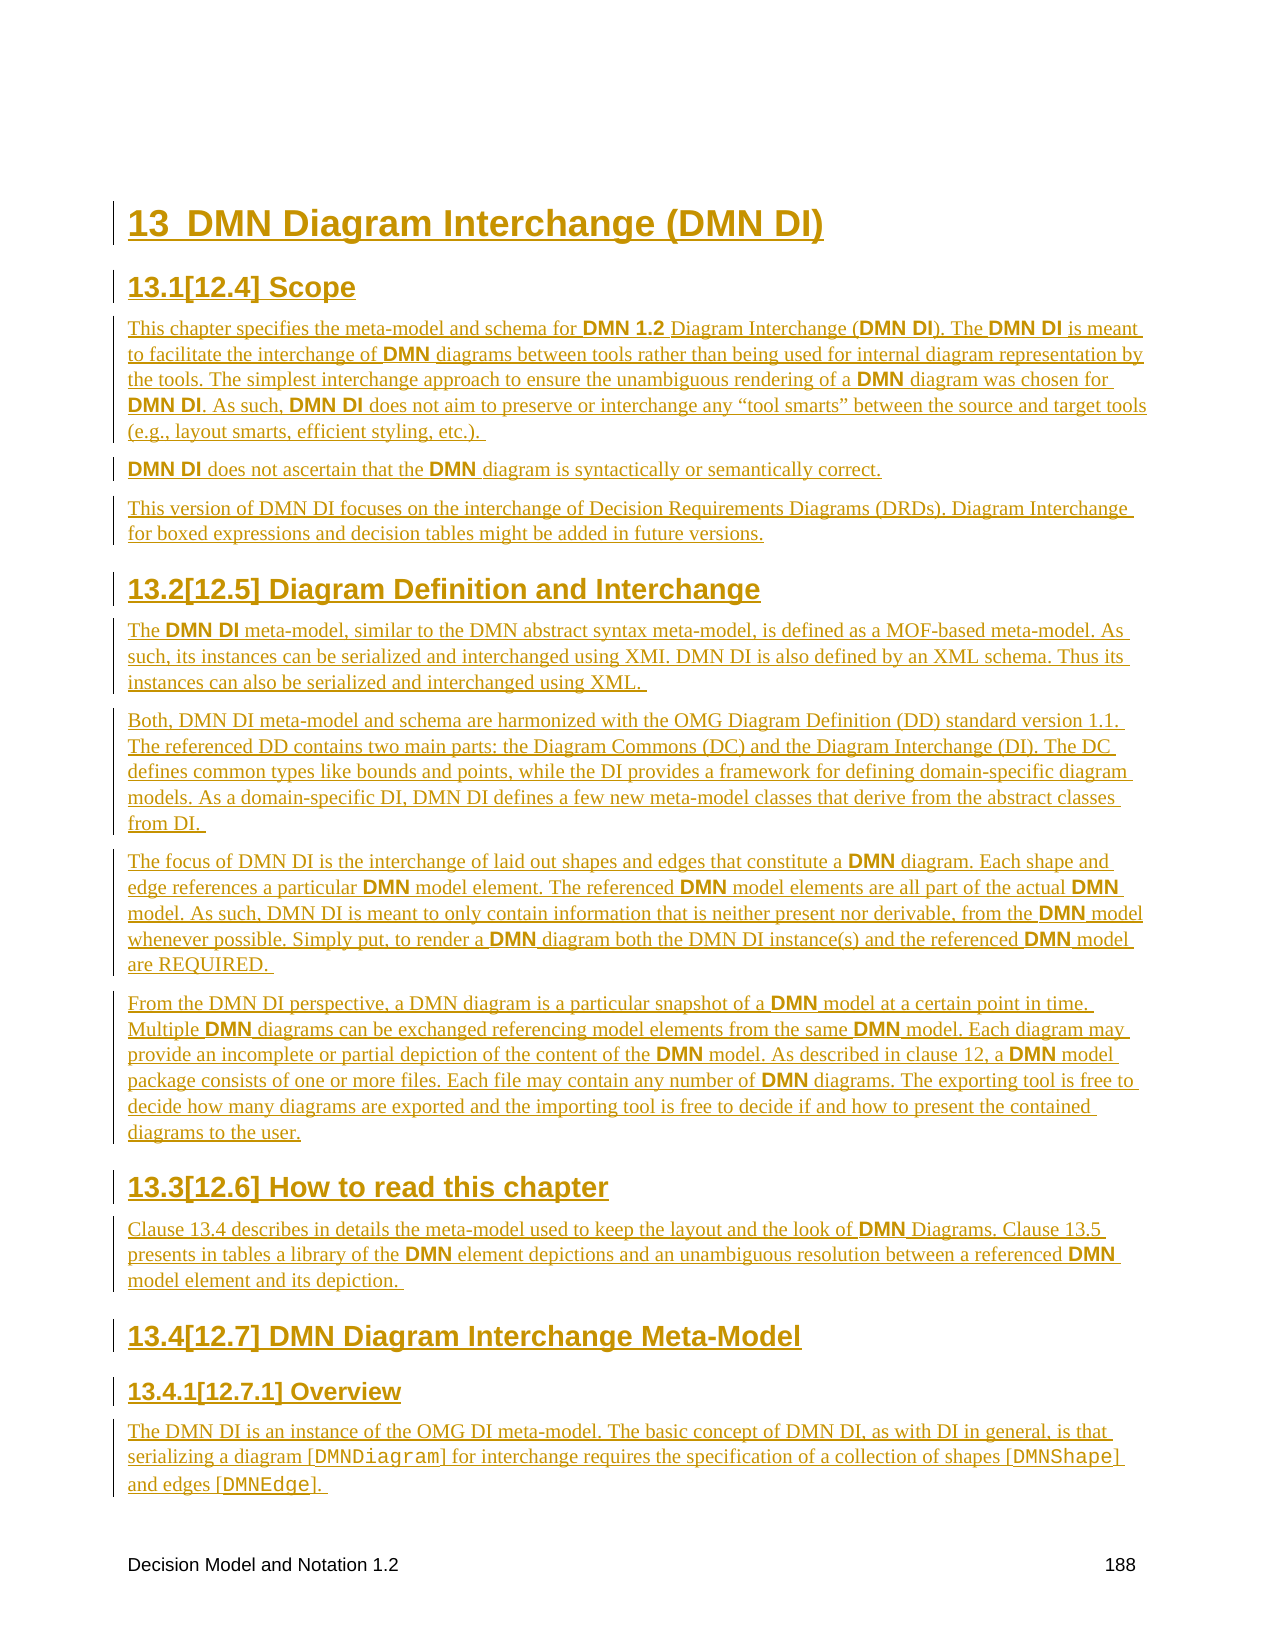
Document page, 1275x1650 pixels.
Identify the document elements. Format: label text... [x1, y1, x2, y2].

text This chapter specifies the meta-model and schema for DMN 1.2 Diagram Interchange (DMN DI). The DMN DI is meant to facilitate the interchange of DMN diagrams between tools rather than being used for internal diagram representation by the tools. The simplest interchange approach to ensure the unambiguous rendering of a DMN diagram was chosen for DMN DI. As such, DMN DI does not aim to preserve or interchange any “tool smarts” between the source and target tools [127, 316, 1147, 414]
text Clause 13.4 describes in details the meta-model used to keep the layout and the look of DMN Diagrams. Clause 13.5 presents in tables a library of the DMN element depictions and an unambiguous resolution between a referenced DMN model element and its depiction. [127, 1216, 1147, 1292]
text From the DMN DI perspective, a DMN diagram is a particular snapshot of a DMN model at a certain point in time. Multiple DMN diagrams can be exchanged referencing model elements from the same DMN model. Each diagram may provide an incomplete or partial depiction of the content of the DMN model. As described in clause 12, a DMN model package consists of one or more files. Each file may contain any number of DMN diagrams. The exporting tool is free to decide how many diagrams are exported and the importing tool is free to decide if and how to present the contained diagrams to the user. [127, 991, 1147, 1144]
text DMN DI does not ascertain that the DMN diagram is syntactically or semantically correct. [127, 457, 1147, 481]
subtitle Scope [127, 269, 1147, 303]
subtitle DMN Diagram Interchange (DMN DI) [127, 201, 1147, 244]
text The DMN DI meta-model, similar to the DMN abstract syntax meta-model, is defined as a MOF-based meta-model. As such, its instances can be serialized and interchanged using XMI. DMN DI is also defined by an XML schema. Thus its instances can also be serialized and interchanged using XML. [127, 618, 1147, 694]
text This version of DMN DI focuses on the interchange of Decision Requirements Diagrams (DRDs). Diagram Interchange for boxed expressions and decision tables might be added in future versions. [127, 496, 1147, 545]
subtitle Diagram Definition and Interchange [127, 572, 1147, 606]
text Both, DMN DI meta-model and schema are harmonized with the OMG Diagram Definition (DD) standard version 1.1. The referenced DD contains two main parts: the Diagram Commons (DC) and the Diagram Interchange (DI). The DC defines common types like bounds and points, while the DI provides a framework for defining domain-specific diagram models. As a domain-specific DI, DMN DI defines a few new meta-model classes that derive from the abstract classes from DI. [127, 708, 1147, 835]
text The focus of DMN DI is the interchange of laid out shapes and edges that constitute a DMN diagram. Each shape and edge references a particular DMN model element. The referenced DMN model elements are all part of the actual DMN model. As such, DMN DI is meant to only contain information that is neither present nor derivable, from the DMN model whenever possible. Simply put, to render a DMN diagram both the DMN DI instance(s) and the referenced DMN model are REQUIRED. [127, 849, 1147, 976]
subtitle How to read this chapter [127, 1170, 1147, 1204]
text (e.g., layout smarts, efficient styling, etc.). [127, 415, 1147, 443]
text The DMN DI is an instance of the OMG DI meta-model. The basic concept of DMN DI, as with DI in general, is that serializing a diagram [DMNDiagram] for interchange requires the specification of a collection of shapes [DMNShape] and edges [DMNEdge]. [127, 1418, 1147, 1497]
subtitle DMN Diagram Interchange Meta-Model [127, 1319, 1147, 1352]
subtitle Overview [127, 1377, 1147, 1406]
